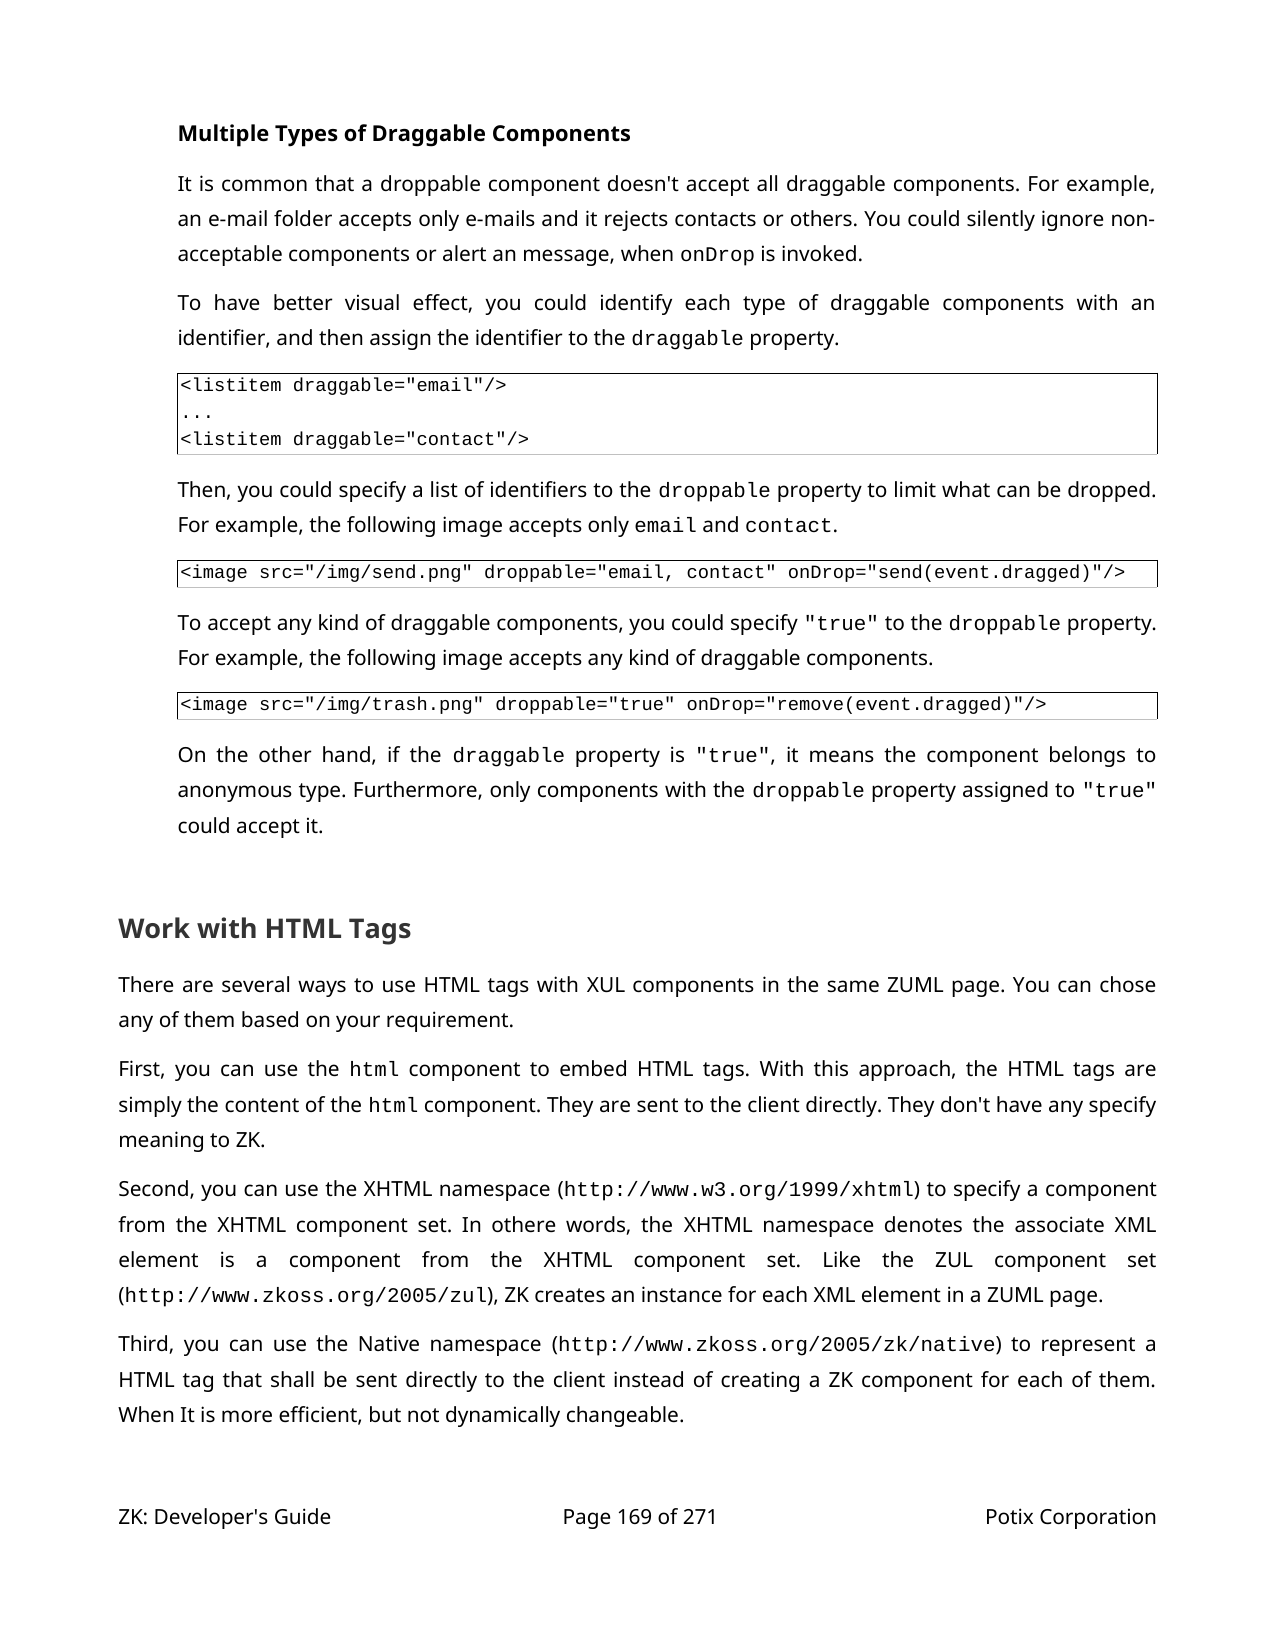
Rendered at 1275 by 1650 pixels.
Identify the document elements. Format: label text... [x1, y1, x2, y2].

text On the other hand, if the draggable property is "true", it means the component belongs to anonymous type. Furthermore, only components with the droppable property assigned to "true" could accept it. [177, 740, 1157, 839]
text To have better visual effect, you could identify each type of draggable components with an identifier, and then assign the identifier to the draggable property. [177, 288, 1157, 352]
text <image src="/img/send.png" droppable="email, contact" onDrop="send(event.dragged)"/> [178, 561, 1157, 587]
text To accept any kind of draggable components, you could specify "true" to the droppable property. For example, the following image accepts any kind of draggable components. [177, 608, 1157, 671]
text There are several ways to use HTML tags with XUL components in the same ZUML page. You can chose any of them based on your requirement. [118, 970, 1157, 1034]
subtitle Work with HTML Tags [118, 910, 1157, 947]
text First, you can use the html component to embed HTML tags. With this approach, the HTML tags are simply the content of the html component. They are sent to the client directly. They don't have any specify meaning to ZK. [118, 1054, 1157, 1154]
text Third, you can use the Native namespace (http://www.zkoss.org/2005/zk/native) to represent a HTML tag that shall be sent directly to the client instead of creating a ZK component for each of them. When It is more efficient, but not dynamically changeable. [118, 1329, 1157, 1428]
subtitle Multiple Types of Draggable Components [177, 118, 1157, 148]
text <listitem draggable="email"/> [178, 374, 1157, 397]
text ... [178, 400, 1157, 424]
text <listitem draggable="contact"/> [178, 427, 1157, 454]
text Second, you can use the XHTML namespace (http://www.w3.org/1999/xhtml) to specify a component from the XHTML component set. In othere words, the XHTML namespace denotes the associate XML element is a component from the XHTML component set. Like the ZUL component set (http://www.zkoss.org/2005/zul), ZK creates an instance for each XML element in a ZUML page. [118, 1174, 1157, 1309]
text <image src="/img/trash.png" droppable="true" onDrop="remove(event.dragged)"/> [178, 693, 1157, 719]
text It is common that a droppable component doesn't accept all draggable components. For example, an e-mail folder accepts only e-mails and it rejects contacts or others. You could silently ignore non-acceptable components or alert an message, when onDrop is invoked. [177, 169, 1157, 268]
text Then, you could specify a list of identifiers to the droppable property to limit what can be dropped. For example, the following image accepts only email and contact. [177, 475, 1157, 539]
